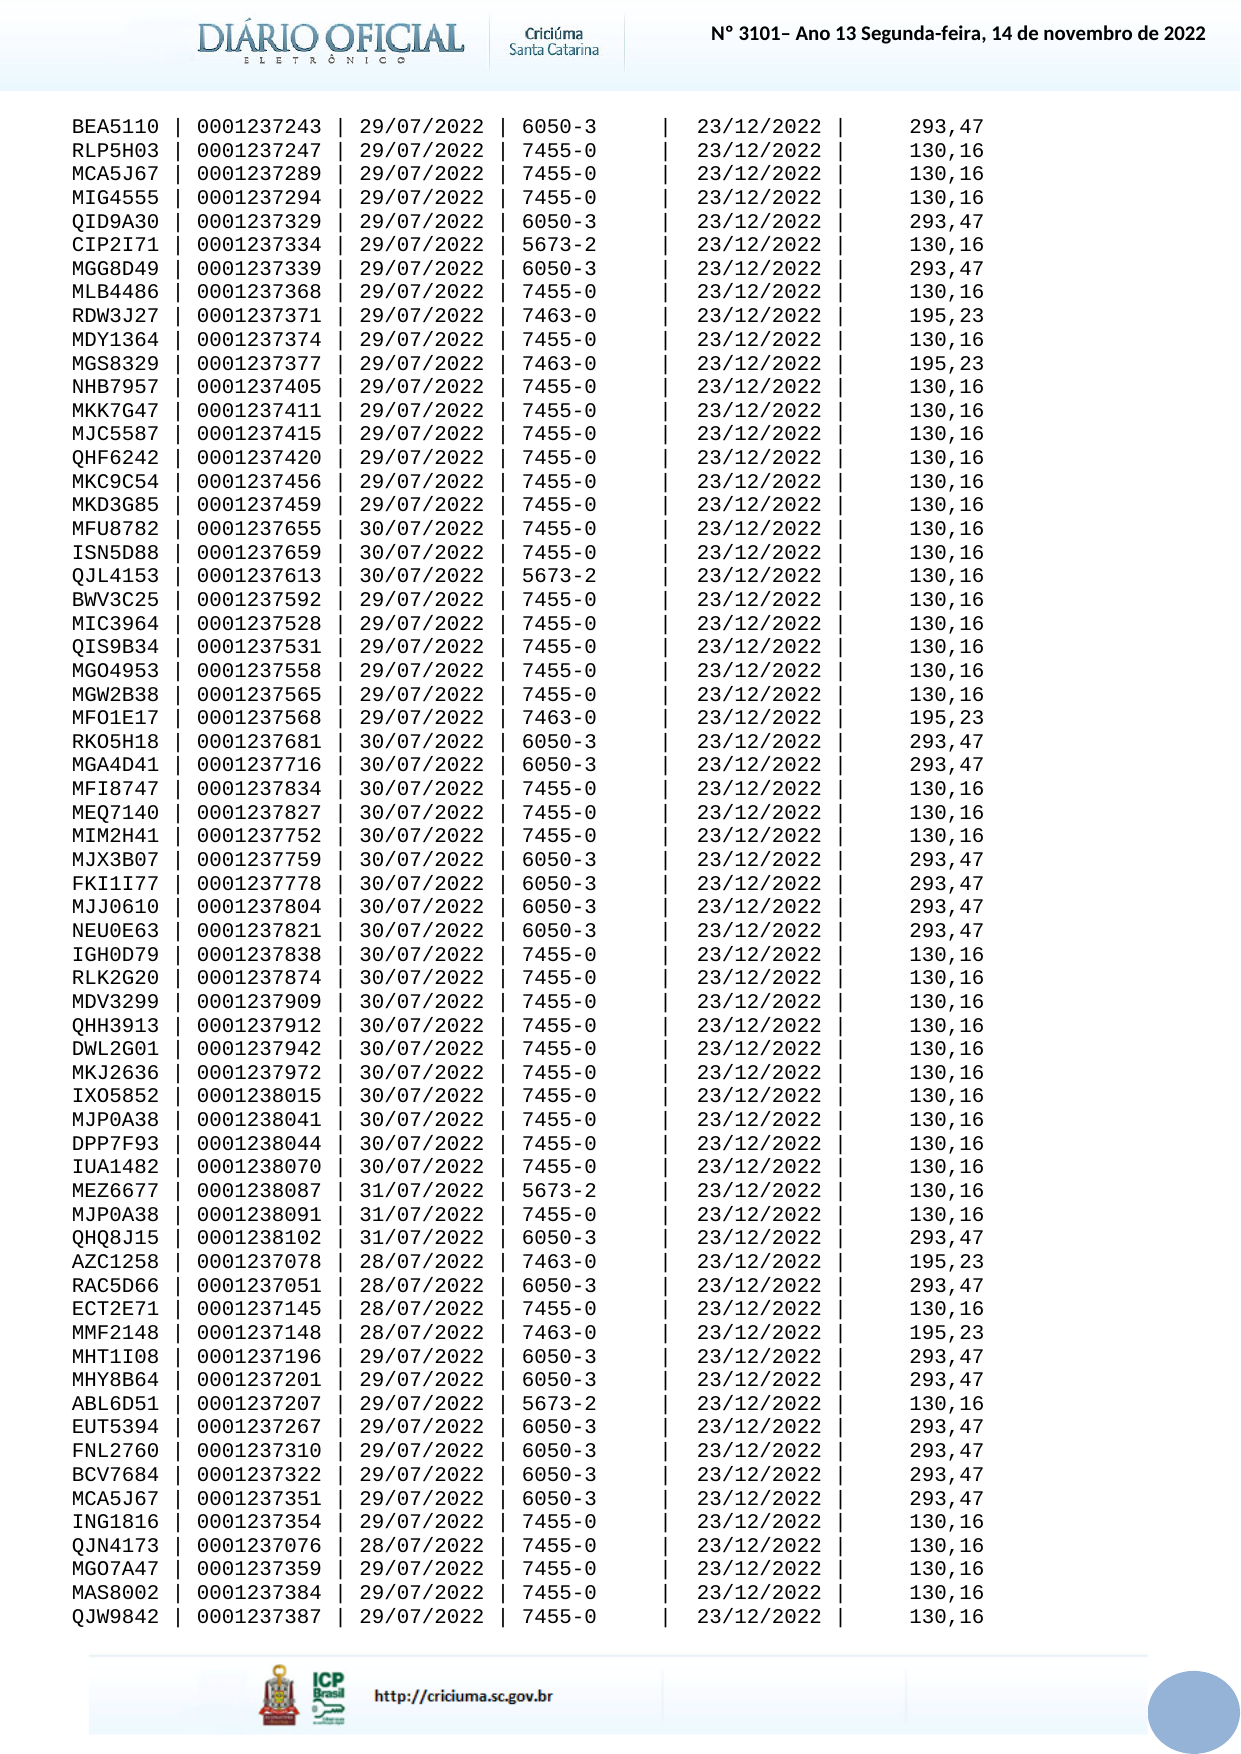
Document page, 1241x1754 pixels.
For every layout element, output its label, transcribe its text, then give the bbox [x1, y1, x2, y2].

text MCA5J67 | 0001237289 | 29/07/2022 | 7455-0 | 23/12/2022 | 130,16 [59, 163, 1167, 187]
text MIG4555 | 0001237294 | 29/07/2022 | 7455-0 | 23/12/2022 | 130,16 [59, 187, 1167, 211]
text MHY8B64 | 0001237201 | 29/07/2022 | 6050-3 | 23/12/2022 | 293,47 [59, 1369, 1167, 1393]
text AZC1258 | 0001237078 | 28/07/2022 | 7463-0 | 23/12/2022 | 195,23 [59, 1251, 1167, 1275]
text MMF2148 | 0001237148 | 28/07/2022 | 7463-0 | 23/12/2022 | 195,23 [59, 1322, 1167, 1346]
text MJP0A38 | 0001238091 | 31/07/2022 | 7455-0 | 23/12/2022 | 130,16 [59, 1204, 1167, 1227]
text ISN5D88 | 0001237659 | 30/07/2022 | 7455-0 | 23/12/2022 | 130,16 [59, 542, 1167, 565]
text QJL4153 | 0001237613 | 30/07/2022 | 5673-2 | 23/12/2022 | 130,16 [59, 565, 1167, 589]
text QHF6242 | 0001237420 | 29/07/2022 | 7455-0 | 23/12/2022 | 130,16 [59, 447, 1167, 471]
text QJN4173 | 0001237076 | 28/07/2022 | 7455-0 | 23/12/2022 | 130,16 [59, 1535, 1167, 1558]
text MDV3299 | 0001237909 | 30/07/2022 | 7455-0 | 23/12/2022 | 130,16 [59, 991, 1167, 1014]
text MIC3964 | 0001237528 | 29/07/2022 | 7455-0 | 23/12/2022 | 130,16 [59, 613, 1167, 636]
text MGG8D49 | 0001237339 | 29/07/2022 | 6050-3 | 23/12/2022 | 293,47 [59, 258, 1167, 282]
text ABL6D51 | 0001237207 | 29/07/2022 | 5673-2 | 23/12/2022 | 130,16 [59, 1393, 1167, 1417]
text NHB7957 | 0001237405 | 29/07/2022 | 7455-0 | 23/12/2022 | 130,16 [59, 376, 1167, 400]
text MAS8002 | 0001237384 | 29/07/2022 | 7455-0 | 23/12/2022 | 130,16 [59, 1582, 1167, 1606]
text RKO5H18 | 0001237681 | 30/07/2022 | 6050-3 | 23/12/2022 | 293,47 [59, 731, 1167, 754]
text MJC5587 | 0001237415 | 29/07/2022 | 7455-0 | 23/12/2022 | 130,16 [59, 423, 1167, 447]
text ING1816 | 0001237354 | 29/07/2022 | 7455-0 | 23/12/2022 | 130,16 [59, 1511, 1167, 1535]
text MGA4D41 | 0001237716 | 30/07/2022 | 6050-3 | 23/12/2022 | 293,47 [59, 754, 1167, 778]
text IXO5852 | 0001238015 | 30/07/2022 | 7455-0 | 23/12/2022 | 130,16 [59, 1086, 1167, 1109]
text QJW9842 | 0001237387 | 29/07/2022 | 7455-0 | 23/12/2022 | 130,16 [59, 1606, 1167, 1629]
text QHH3913 | 0001237912 | 30/07/2022 | 7455-0 | 23/12/2022 | 130,16 [59, 1014, 1167, 1038]
text MGS8329 | 0001237377 | 29/07/2022 | 7463-0 | 23/12/2022 | 195,23 [59, 352, 1167, 376]
text QHQ8J15 | 0001238102 | 31/07/2022 | 6050-3 | 23/12/2022 | 293,47 [59, 1227, 1167, 1251]
text DWL2G01 | 0001237942 | 30/07/2022 | 7455-0 | 23/12/2022 | 130,16 [59, 1038, 1167, 1062]
text CIP2I71 | 0001237334 | 29/07/2022 | 5673-2 | 23/12/2022 | 130,16 [59, 234, 1167, 258]
text FKI1I77 | 0001237778 | 30/07/2022 | 6050-3 | 23/12/2022 | 293,47 [59, 873, 1167, 896]
text RDW3J27 | 0001237371 | 29/07/2022 | 7463-0 | 23/12/2022 | 195,23 [59, 305, 1167, 329]
text MKC9C54 | 0001237456 | 29/07/2022 | 7455-0 | 23/12/2022 | 130,16 [59, 471, 1167, 494]
text MGW2B38 | 0001237565 | 29/07/2022 | 7455-0 | 23/12/2022 | 130,16 [59, 683, 1167, 707]
text MGO4953 | 0001237558 | 29/07/2022 | 7455-0 | 23/12/2022 | 130,16 [59, 660, 1167, 683]
text EUT5394 | 0001237267 | 29/07/2022 | 6050-3 | 23/12/2022 | 293,47 [59, 1417, 1167, 1440]
text RLP5H03 | 0001237247 | 29/07/2022 | 7455-0 | 23/12/2022 | 130,16 [59, 140, 1167, 163]
text MJX3B07 | 0001237759 | 30/07/2022 | 6050-3 | 23/12/2022 | 293,47 [59, 849, 1167, 873]
text MJJ0610 | 0001237804 | 30/07/2022 | 6050-3 | 23/12/2022 | 293,47 [59, 896, 1167, 920]
text MLB4486 | 0001237368 | 29/07/2022 | 7455-0 | 23/12/2022 | 130,16 [59, 282, 1167, 305]
text MKJ2636 | 0001237972 | 30/07/2022 | 7455-0 | 23/12/2022 | 130,16 [59, 1062, 1167, 1086]
text MFU8782 | 0001237655 | 30/07/2022 | 7455-0 | 23/12/2022 | 130,16 [59, 518, 1167, 542]
text MIM2H41 | 0001237752 | 30/07/2022 | 7455-0 | 23/12/2022 | 130,16 [59, 825, 1167, 849]
text IGH0D79 | 0001237838 | 30/07/2022 | 7455-0 | 23/12/2022 | 130,16 [59, 944, 1167, 967]
text ECT2E71 | 0001237145 | 28/07/2022 | 7455-0 | 23/12/2022 | 130,16 [59, 1298, 1167, 1322]
text NEU0E63 | 0001237821 | 30/07/2022 | 6050-3 | 23/12/2022 | 293,47 [59, 920, 1167, 944]
text MGO7A47 | 0001237359 | 29/07/2022 | 7455-0 | 23/12/2022 | 130,16 [59, 1558, 1167, 1582]
text MDY1364 | 0001237374 | 29/07/2022 | 7455-0 | 23/12/2022 | 130,16 [59, 329, 1167, 352]
text MKD3G85 | 0001237459 | 29/07/2022 | 7455-0 | 23/12/2022 | 130,16 [59, 494, 1167, 518]
text MHT1I08 | 0001237196 | 29/07/2022 | 6050-3 | 23/12/2022 | 293,47 [59, 1346, 1167, 1369]
text BCV7684 | 0001237322 | 29/07/2022 | 6050-3 | 23/12/2022 | 293,47 [59, 1464, 1167, 1487]
text FNL2760 | 0001237310 | 29/07/2022 | 6050-3 | 23/12/2022 | 293,47 [59, 1440, 1167, 1464]
text MCA5J67 | 0001237351 | 29/07/2022 | 6050-3 | 23/12/2022 | 293,47 [59, 1487, 1167, 1511]
text QIS9B34 | 0001237531 | 29/07/2022 | 7455-0 | 23/12/2022 | 130,16 [59, 636, 1167, 660]
text IUA1482 | 0001238070 | 30/07/2022 | 7455-0 | 23/12/2022 | 130,16 [59, 1156, 1167, 1180]
text DPP7F93 | 0001238044 | 30/07/2022 | 7455-0 | 23/12/2022 | 130,16 [59, 1133, 1167, 1156]
text MKK7G47 | 0001237411 | 29/07/2022 | 7455-0 | 23/12/2022 | 130,16 [59, 400, 1167, 423]
text MEZ6677 | 0001238087 | 31/07/2022 | 5673-2 | 23/12/2022 | 130,16 [59, 1180, 1167, 1204]
text BWV3C25 | 0001237592 | 29/07/2022 | 7455-0 | 23/12/2022 | 130,16 [59, 589, 1167, 613]
text RAC5D66 | 0001237051 | 28/07/2022 | 6050-3 | 23/12/2022 | 293,47 [59, 1275, 1167, 1298]
text RLK2G20 | 0001237874 | 30/07/2022 | 7455-0 | 23/12/2022 | 130,16 [59, 967, 1167, 991]
text MJP0A38 | 0001238041 | 30/07/2022 | 7455-0 | 23/12/2022 | 130,16 [59, 1109, 1167, 1133]
text MEQ7140 | 0001237827 | 30/07/2022 | 7455-0 | 23/12/2022 | 130,16 [59, 802, 1167, 825]
text MFI8747 | 0001237834 | 30/07/2022 | 7455-0 | 23/12/2022 | 130,16 [59, 778, 1167, 802]
text QID9A30 | 0001237329 | 29/07/2022 | 6050-3 | 23/12/2022 | 293,47 [59, 211, 1167, 234]
text BEA5110 | 0001237243 | 29/07/2022 | 6050-3 | 23/12/2022 | 293,47 [59, 116, 1167, 140]
text MFO1E17 | 0001237568 | 29/07/2022 | 7463-0 | 23/12/2022 | 195,23 [59, 707, 1167, 731]
